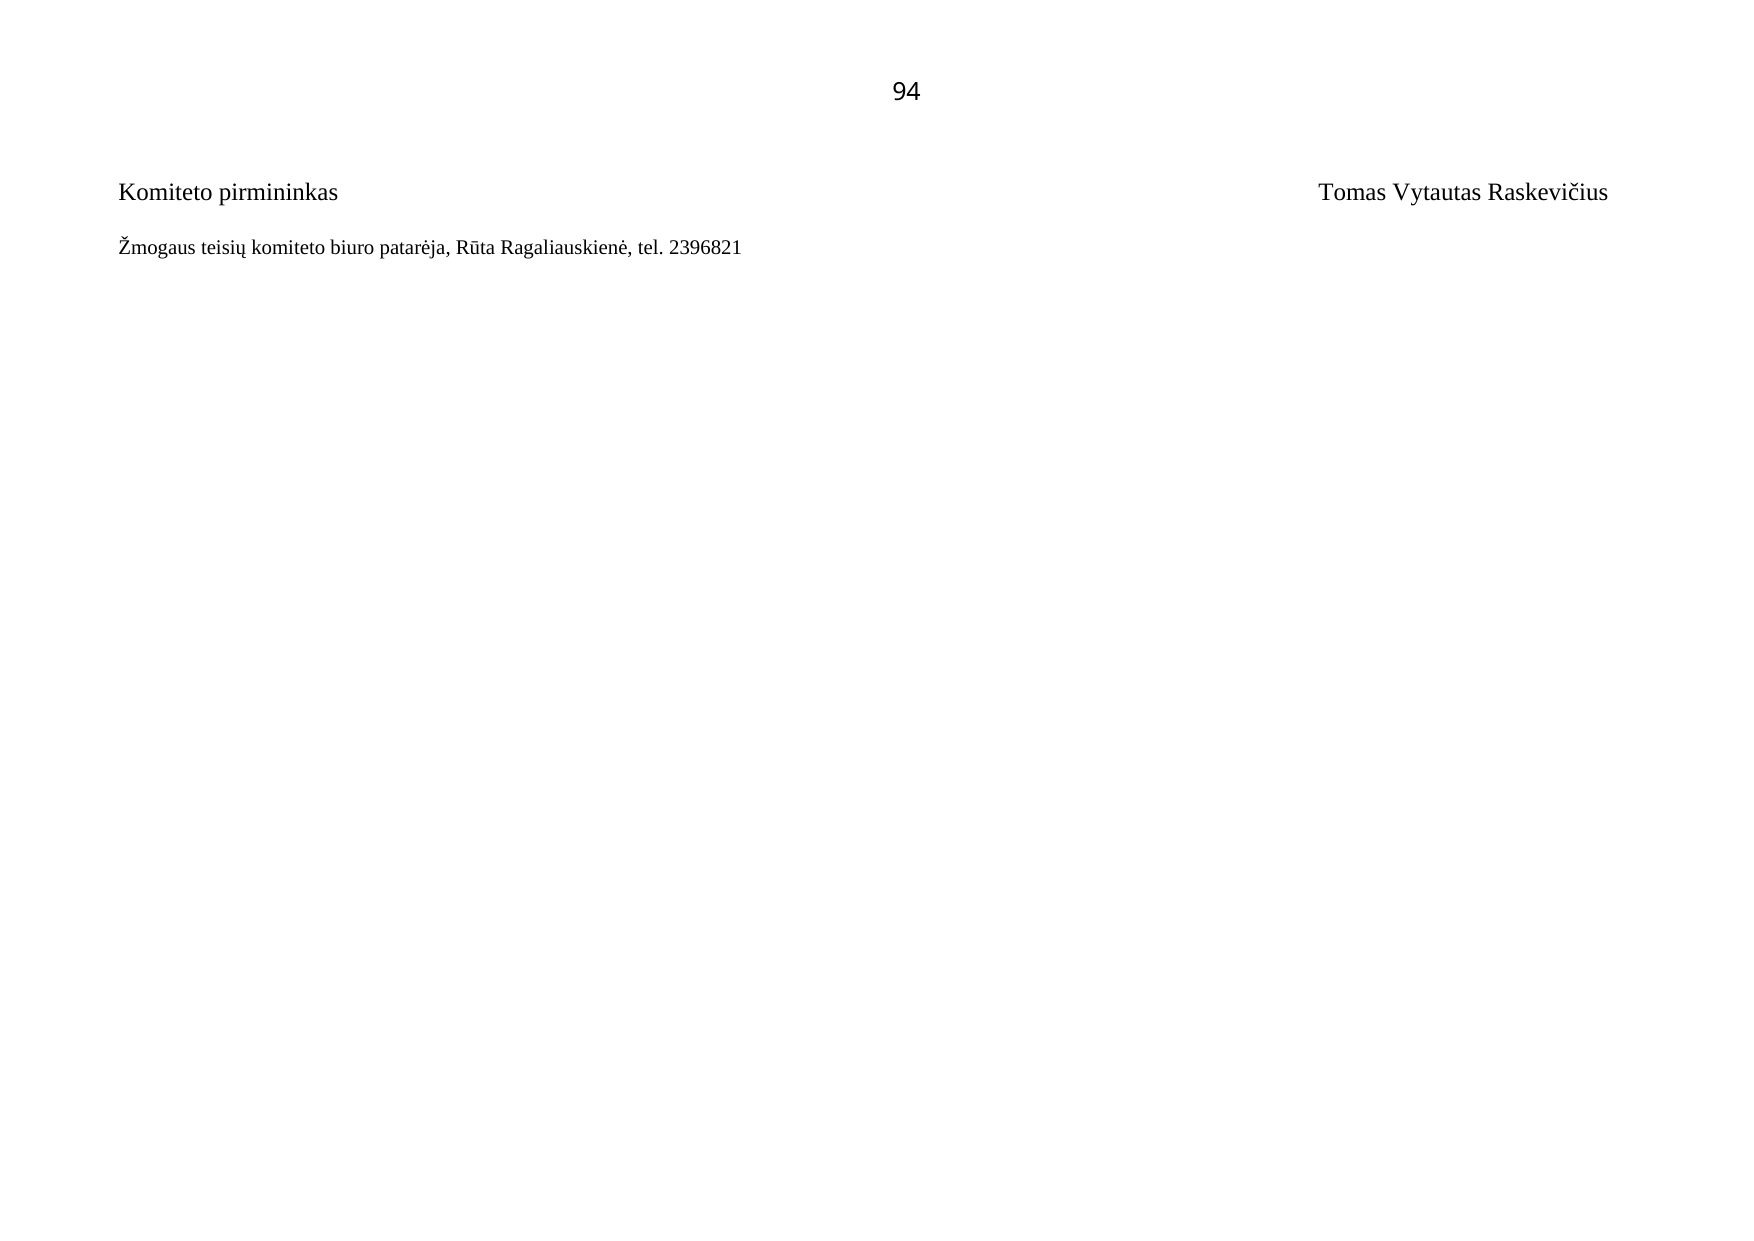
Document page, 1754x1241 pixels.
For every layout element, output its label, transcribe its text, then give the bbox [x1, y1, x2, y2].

text Žmogaus teisių komiteto biuro patarėja, Rūta Ragaliauskienė, tel. 2396821 [118, 235, 1695, 259]
text Komiteto pirmininkas (Parašas) Tomas Vytautas Raskevičius [118, 177, 1695, 206]
